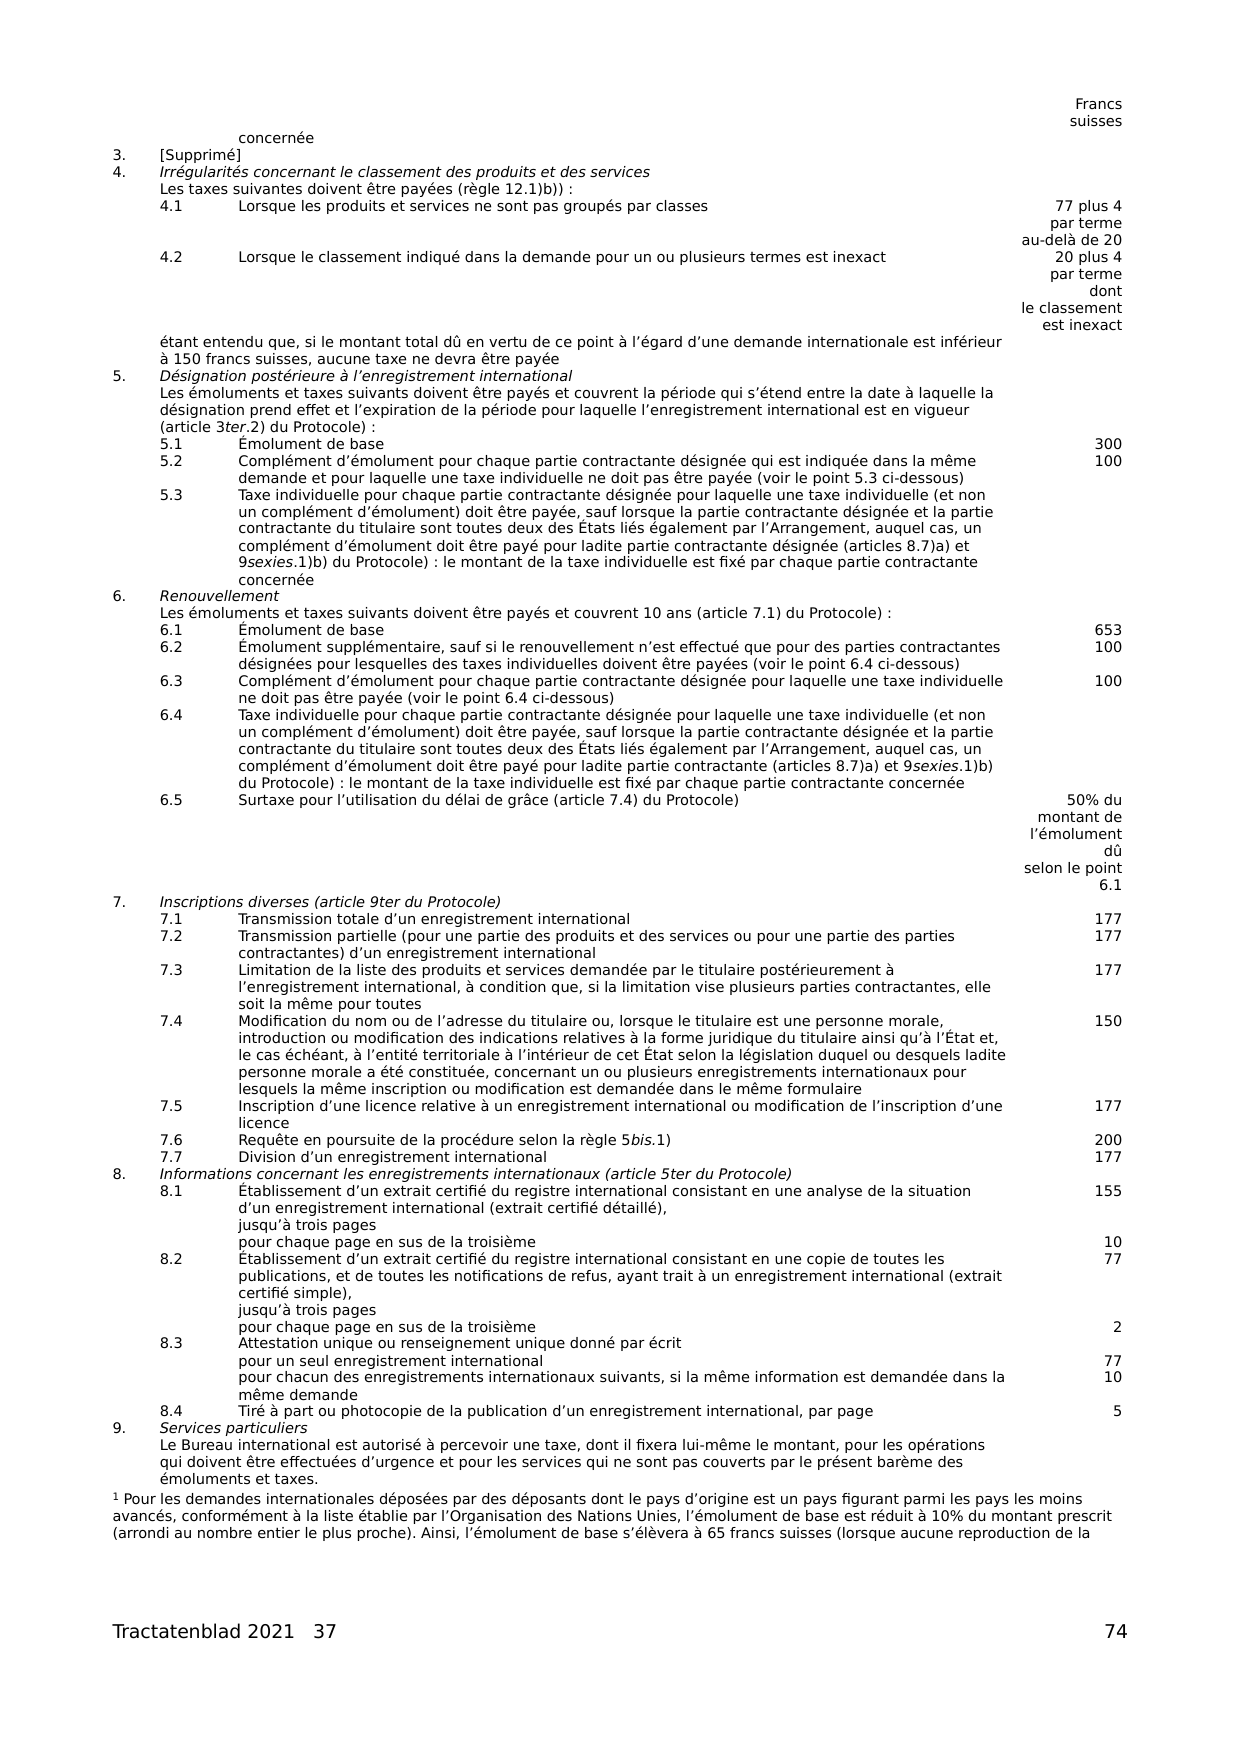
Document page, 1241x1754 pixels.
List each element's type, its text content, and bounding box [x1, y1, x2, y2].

table_cell [112, 1013, 153, 1098]
table_cell 177 [1014, 928, 1128, 962]
table_cell [112, 1403, 153, 1420]
table_cell [1014, 1437, 1128, 1488]
table_cell Modification du nom ou de l’adresse du titulaire ou, lorsque le titulaire est une personne morale, introduction ou modification des indications relatives à la forme juridique du titulaire ainsi qu’à l’État et, le cas échéant, à l’entité territoriale à l’intérieur de cet État selon la législation duquel ou desquels ladite personne morale a été constituée, concernant un ou plusieurs enregistrements internationaux pour lesquels la même inscription ou modification est demandée dans le même formulaire [232, 1013, 1014, 1098]
table_cell Renouvellement [154, 588, 1014, 605]
table_cell [112, 1251, 153, 1318]
table_cell 7.3 [154, 962, 232, 1013]
table_cell [112, 1353, 153, 1369]
table_cell [112, 911, 153, 928]
table_cell pour chaque page en sus de la troisième [232, 1319, 1014, 1335]
table_cell [112, 707, 153, 792]
table_header [232, 96, 338, 130]
table_cell 6.5 [154, 792, 232, 894]
table_cell Établissement d’un extrait certifié du registre international consistant en une copie de toutes les publications, et de toutes les notifications de refus, ayant trait à un enregistrement international (extrait certifié simple), jusqu’à trois pages [232, 1251, 1014, 1318]
table_cell 8.3 [154, 1335, 232, 1352]
table_cell [1014, 164, 1128, 181]
table_cell Tiré à part ou photocopie de la publication d’un enregistrement international, par page [232, 1403, 1014, 1420]
table_cell Complément d’émolument pour chaque partie contractante désignée qui est indiquée dans la même demande et pour laquelle une taxe individuelle ne doit pas être payée (voir le point 5.3 ci-dessous) [232, 453, 1014, 486]
table_cell [1014, 894, 1128, 911]
table_cell [112, 673, 153, 707]
table_cell [112, 639, 153, 673]
table_cell 7.5 [154, 1098, 232, 1132]
table_cell [112, 198, 153, 249]
table_cell 7.7 [154, 1149, 232, 1166]
table_cell [112, 1098, 153, 1132]
table_cell 8. [112, 1166, 153, 1183]
table_cell Taxe individuelle pour chaque partie contractante désignée pour laquelle une taxe individuelle (et non un complément d’émolument) doit être payée, sauf lorsque la partie contractante désignée et la partie contractante du titulaire sont toutes deux des États liés également par l’Arrangement, auquel cas, un complément d’émolument doit être payé pour ladite partie contractante (articles 8.7)a) et 9sexies.1)b) du Protocole) : le montant de la taxe individuelle est fixé par chaque partie contractante concernée [232, 707, 1014, 792]
table_cell 77 [1014, 1353, 1128, 1369]
table_cell Limitation de la liste des produits et services demandée par le titulaire postérieurement à l’enregistrement international, à condition que, si la limitation vise plusieurs parties contractantes, elle soit la même pour toutes [232, 962, 1014, 1013]
table_cell Services particuliers [154, 1420, 1014, 1437]
table_cell 5. [112, 368, 153, 384]
table_cell 9. [112, 1420, 153, 1437]
table_cell 200 [1014, 1132, 1128, 1149]
table_cell 300 [1014, 436, 1128, 452]
table_cell 8.4 [154, 1403, 232, 1420]
table_cell [112, 962, 153, 1013]
table_cell [1014, 385, 1128, 436]
table_cell 7.6 [154, 1132, 232, 1149]
table_cell [1014, 588, 1128, 605]
table_cell Désignation postérieure à l’enregistrement international [154, 368, 1014, 384]
table_cell [112, 1234, 153, 1251]
table_cell [1014, 147, 1128, 164]
table_cell Lorsque les produits et services ne sont pas groupés par classes [232, 198, 1014, 249]
table_cell 7.4 [154, 1013, 232, 1098]
table_cell Irrégularités concernant le classement des produits et des services [154, 164, 1014, 181]
table_cell [112, 1369, 153, 1403]
table_cell 6.3 [154, 673, 232, 707]
table_cell [1014, 334, 1128, 368]
table_cell Informations concernant les enregistrements internationaux (article 5ter du Protocole) [154, 1166, 1014, 1183]
table_cell Émolument supplémentaire, sauf si le renouvellement n’est effectué que pour des parties contractantes désignées pour lesquelles des taxes individuelles doivent être payées (voir le point 6.4 ci-dessous) [232, 639, 1014, 673]
table_cell [112, 486, 153, 588]
table_cell [1014, 181, 1128, 198]
table_cell [112, 1132, 153, 1149]
table_cell 10 [1014, 1369, 1128, 1403]
table_cell Transmission partielle (pour une partie des produits et des services ou pour une partie des parties contractantes) d’un enregistrement international [232, 928, 1014, 962]
table_cell 3. [112, 147, 153, 164]
table_cell 5.3 [154, 486, 232, 588]
table_cell 177 [1014, 1098, 1128, 1132]
table_cell [112, 1183, 153, 1233]
table_cell [1014, 1166, 1128, 1183]
table_cell 6.1 [154, 622, 232, 639]
table_cell [154, 130, 232, 147]
table_cell 177 [1014, 962, 1128, 1013]
table_cell [112, 249, 153, 334]
table_cell [112, 453, 153, 486]
table_cell 5.2 [154, 453, 232, 486]
table_cell Les émoluments et taxes suivants doivent être payés et couvrent 10 ans (article 7.1) du Protocole) : [154, 605, 1014, 622]
table_cell pour chacun des enregistrements internationaux suivants, si la même information est demandée dans la même demande [232, 1369, 1014, 1403]
table_cell [1014, 130, 1128, 147]
table_header [338, 96, 1014, 130]
table_cell [1014, 707, 1128, 792]
table_cell 177 [1014, 911, 1128, 928]
table_cell 1 Pour les demandes internationales déposées par des déposants dont le pays d’origine est un pays figurant parmi les pays les moins avancés, conformément à la liste établie par l’Organisation des Nations Unies, l’émolument de base est réduit à 10% du montant prescrit (arrondi au nombre entier le plus proche). Ainsi, l’émolument de base s’élèvera à 65 francs suisses (lorsque aucune reproduction de la [112, 1488, 1128, 1542]
table_cell 77 plus 4 par terme au-delà de 20 [1014, 198, 1128, 249]
table_cell 7. [112, 894, 153, 911]
table_cell [112, 130, 153, 147]
table_cell 6.4 [154, 707, 232, 792]
table_cell [112, 1335, 153, 1352]
table_cell 50% du montant de l’émolument dû selon le point 6.1 [1014, 792, 1128, 894]
table_cell [112, 622, 153, 639]
table_cell 20 plus 4 par terme dont le classement est inexact [1014, 249, 1128, 334]
table_cell 100 [1014, 639, 1128, 673]
table_cell 5 [1014, 1403, 1128, 1420]
table_cell [Supprimé] [154, 147, 1014, 164]
table_cell Division d’un enregistrement international [232, 1149, 1014, 1166]
table_cell Surtaxe pour l’utilisation du délai de grâce (article 7.4) du Protocole) [232, 792, 1014, 894]
table_cell [1014, 368, 1128, 384]
table_cell Attestation unique ou renseignement unique donné par écrit [232, 1335, 1014, 1352]
table_cell concernée [232, 130, 1014, 147]
table_cell Requête en poursuite de la procédure selon la règle 5bis.1) [232, 1132, 1014, 1149]
table_cell [112, 605, 153, 622]
table_cell [112, 1437, 153, 1488]
table_cell 7.1 [154, 911, 232, 928]
table_cell [112, 436, 153, 452]
table_cell Les taxes suivantes doivent être payées (règle 12.1)b)) : [154, 181, 1014, 198]
table_cell 100 [1014, 453, 1128, 486]
table_cell [154, 1319, 232, 1335]
table_cell Émolument de base [232, 622, 1014, 639]
table_cell [154, 1353, 232, 1369]
table_cell [1014, 1420, 1128, 1437]
table_cell 155 [1014, 1183, 1128, 1233]
table_cell Établissement d’un extrait certifié du registre international consistant en une analyse de la situation d’un enregistrement international (extrait certifié détaillé), jusqu’à trois pages [232, 1183, 1014, 1233]
table_cell 100 [1014, 673, 1128, 707]
table_cell Inscriptions diverses (article 9ter du Protocole) [154, 894, 1014, 911]
table_cell [112, 334, 153, 368]
table_cell 10 [1014, 1234, 1128, 1251]
table_cell Le Bureau international est autorisé à percevoir une taxe, dont il fixera lui-même le montant, pour les opérations qui doivent être effectuées d’urgence et pour les services qui ne sont pas couverts par le présent barème des émoluments et taxes. [154, 1437, 1014, 1488]
table_header [112, 96, 153, 130]
table_cell 653 [1014, 622, 1128, 639]
table_cell [112, 181, 153, 198]
table_cell [154, 1234, 232, 1251]
table_cell Taxe individuelle pour chaque partie contractante désignée pour laquelle une taxe individuelle (et non un complément d’émolument) doit être payée, sauf lorsque la partie contractante désignée et la partie contractante du titulaire sont toutes deux des États liés également par l’Arrangement, auquel cas, un complément d’émolument doit être payé pour ladite partie contractante désignée (articles 8.7)a) et 9sexies.1)b) du Protocole) : le montant de la taxe individuelle est fixé par chaque partie contractante concernée [232, 486, 1014, 588]
table_cell [1014, 1335, 1128, 1352]
table_cell Émolument de base [232, 436, 1014, 452]
table_cell pour chaque page en sus de la troisième [232, 1234, 1014, 1251]
table_cell pour un seul enregistrement international [232, 1353, 1014, 1369]
table_cell [112, 1319, 153, 1335]
table_cell [154, 1369, 232, 1403]
table_cell [112, 792, 153, 894]
table_cell 4.2 [154, 249, 232, 334]
table_cell [112, 1149, 153, 1166]
table_header [154, 96, 232, 130]
table_cell 8.2 [154, 1251, 232, 1318]
table_cell 8.1 [154, 1183, 232, 1233]
table_cell [1014, 605, 1128, 622]
table_cell Inscription d’une licence relative à un enregistrement international ou modification de l’inscription d’une licence [232, 1098, 1014, 1132]
table_cell 2 [1014, 1319, 1128, 1335]
table_cell 6. [112, 588, 153, 605]
table_header Francs suisses [1014, 96, 1128, 130]
table_cell Complément d’émolument pour chaque partie contractante désignée pour laquelle une taxe individuelle ne doit pas être payée (voir le point 6.4 ci-dessous) [232, 673, 1014, 707]
table_cell [112, 385, 153, 436]
table_cell [112, 928, 153, 962]
table_cell 4.1 [154, 198, 232, 249]
table_cell Transmission totale d’un enregistrement international [232, 911, 1014, 928]
table_cell Lorsque le classement indiqué dans la demande pour un ou plusieurs termes est inexact [232, 249, 1014, 334]
table_cell 4. [112, 164, 153, 181]
table_cell étant entendu que, si le montant total dû en vertu de ce point à l’égard d’une demande internationale est inférieur à 150 francs suisses, aucune taxe ne devra être payée [154, 334, 1014, 368]
table_cell 6.2 [154, 639, 232, 673]
table_cell Les émoluments et taxes suivants doivent être payés et couvrent la période qui s’étend entre la date à laquelle la désignation prend effet et l’expiration de la période pour laquelle l’enregistrement international est en vigueur (article 3ter.2) du Protocole) : [154, 385, 1014, 436]
table_cell 5.1 [154, 436, 232, 452]
table_cell 150 [1014, 1013, 1128, 1098]
table_cell 77 [1014, 1251, 1128, 1318]
table_cell 7.2 [154, 928, 232, 962]
table_cell [1014, 486, 1128, 588]
table_cell 177 [1014, 1149, 1128, 1166]
